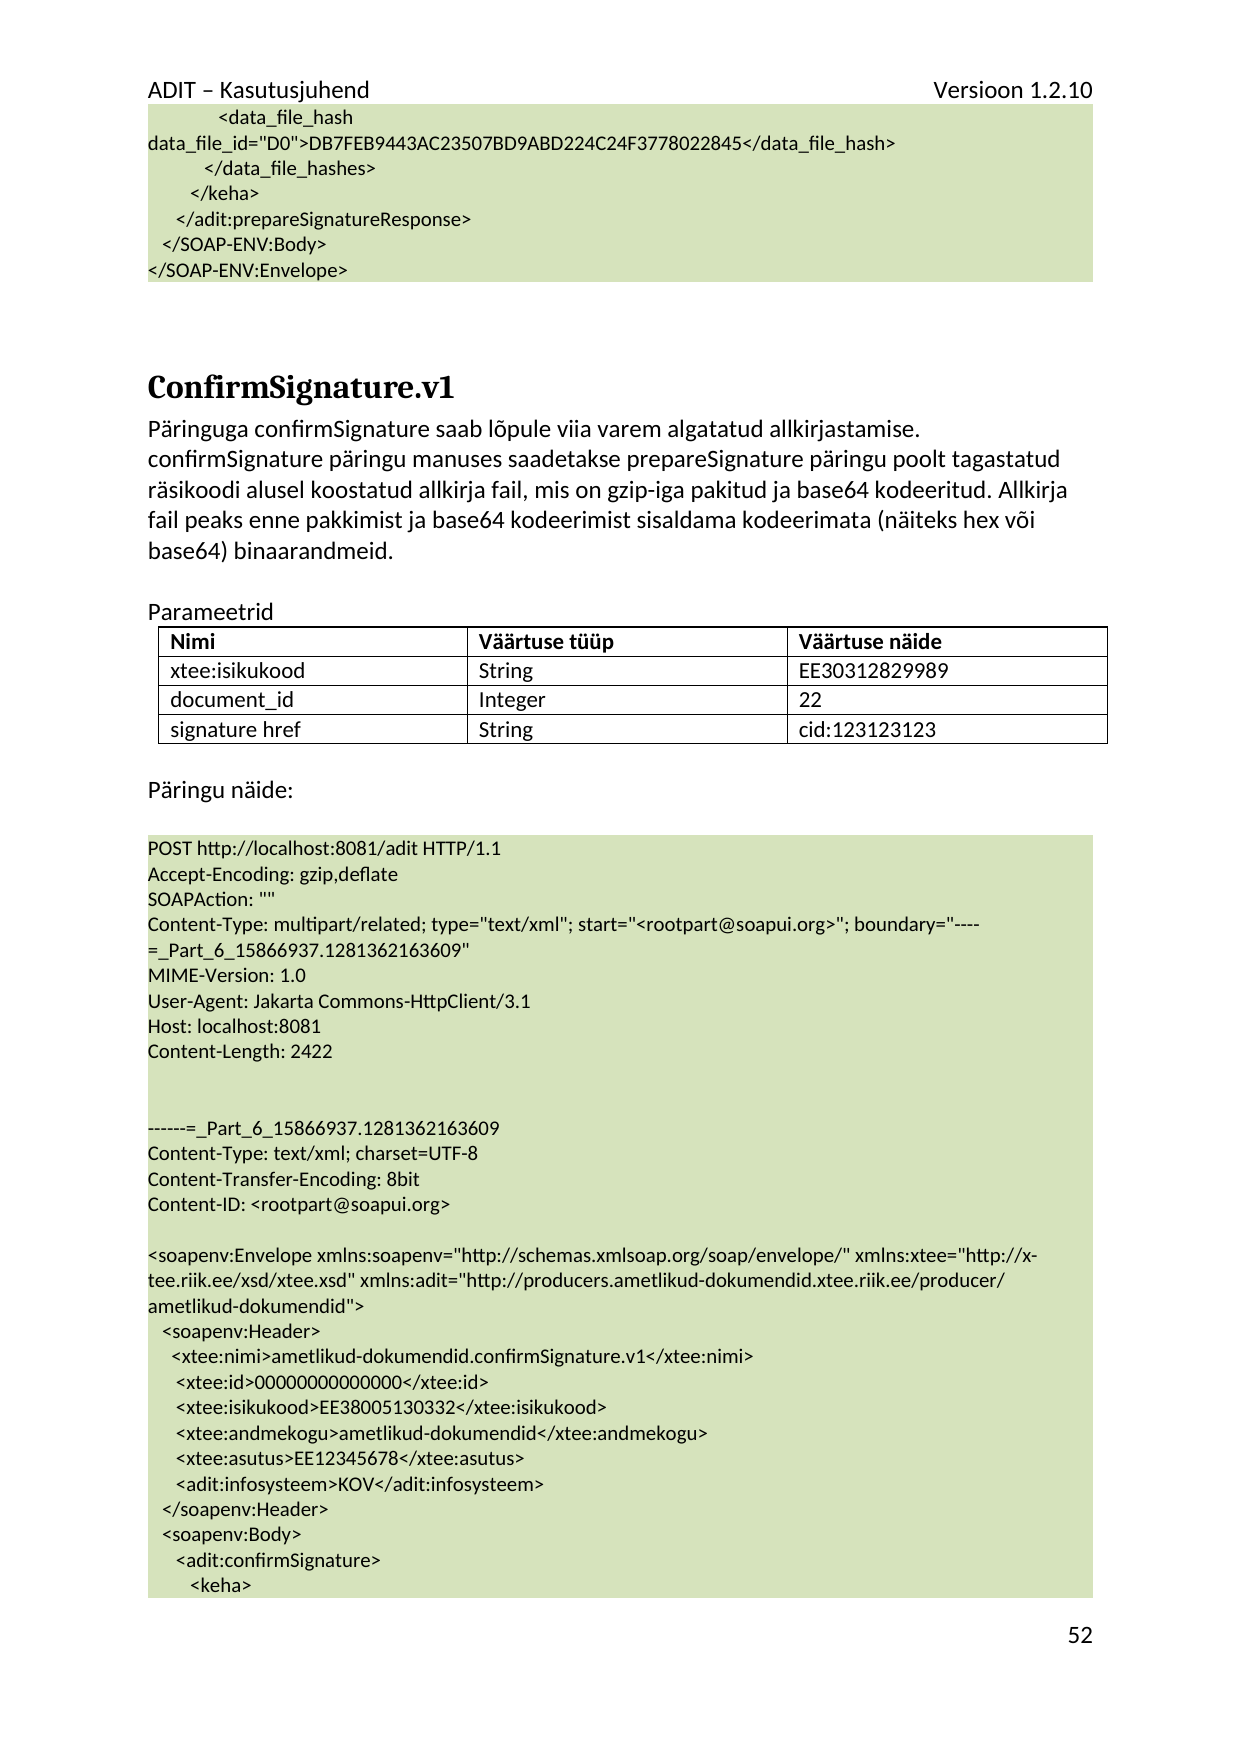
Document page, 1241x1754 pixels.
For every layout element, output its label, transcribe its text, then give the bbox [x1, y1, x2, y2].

text Päringuga confirmSignature saab lõpule viia varem algatatud allkirjastamise. [148, 413, 1093, 443]
table_header Nimi [159, 628, 467, 656]
text </SOAP-ENV:Envelope> [148, 257, 1093, 282]
table_cell String [468, 715, 787, 743]
text </SOAP-ENV:Body> [148, 231, 1093, 257]
table_cell EE30312829989 [788, 657, 1107, 684]
table_header Väärtuse tüüp [468, 628, 787, 656]
table_cell document_id [159, 686, 467, 714]
text ------=_Part_6_15866937.1281362163609 [148, 1115, 1093, 1140]
text <xtee:andmekogu>ametlikud-dokumendid</xtee:andmekogu> [148, 1420, 1093, 1445]
text confirmSignature päringu manuses saadetakse prepareSignature päringu poolt tagastatud räsikoodi alusel koostatud allkirja fail, mis on gzip-iga pakitud ja base64 kodeeritud. Allkirja fail peaks enne pakkimist ja base64 kodeerimist sisaldama kodeerimata (näiteks hex või base64) binaarandmeid. [148, 443, 1093, 565]
text <adit:infosysteem>KOV</adit:infosysteem> [148, 1471, 1093, 1496]
table_cell String [468, 657, 787, 684]
text Parameetrid [148, 596, 1093, 626]
text Host: localhost:8081 [148, 1013, 1093, 1039]
text Content-Transfer-Encoding: 8bit [148, 1166, 1093, 1191]
text Päringu näide: [148, 774, 1093, 805]
table_cell cid:123123123 [788, 715, 1107, 743]
text <data_file_hash data_file_id="D0">DB7FEB9443AC23507BD9ABD224C24F3778022845</data_file_hash> [148, 104, 1093, 155]
text <adit:confirmSignature> [148, 1547, 1093, 1572]
text SOAPAction: "" [148, 886, 1093, 912]
text <soapenv:Body> [148, 1522, 1093, 1547]
table_cell xtee:isikukood [159, 657, 467, 684]
text MIME-Version: 1.0 [148, 962, 1093, 988]
text <xtee:id>00000000000000</xtee:id> [148, 1369, 1093, 1394]
text </adit:prepareSignatureResponse> [148, 206, 1093, 231]
subtitle ConfirmSignature.v1 [148, 368, 1093, 407]
table_header Väärtuse näide [788, 628, 1107, 656]
text </data_file_hashes> </keha> [148, 155, 1093, 206]
table_cell Integer [468, 686, 787, 714]
text User-Agent: Jakarta Commons-HttpClient/3.1 [148, 988, 1093, 1013]
text Content-ID: <rootpart@soapui.org> [148, 1191, 1093, 1217]
table_cell 22 [788, 686, 1107, 714]
text <soapenv:Envelope xmlns:soapenv="http://schemas.xmlsoap.org/soap/envelope/" xmlns:xtee="http://x-tee.riik.ee/xsd/xtee.xsd" xmlns:adit="http://producers.ametlikud-dokumendid.xtee.riik.ee/producer/ametlikud-dokumendid"> [148, 1242, 1093, 1318]
table_cell signature href [159, 715, 467, 743]
text Content-Type: multipart/related; type="text/xml"; start="<rootpart@soapui.org>"; boundary="----=_Part_6_15866937.1281362163609" [148, 912, 1093, 962]
text <soapenv:Header> [148, 1318, 1093, 1344]
text Content-Length: 2422 [148, 1039, 1093, 1064]
text <keha> [148, 1572, 1093, 1598]
text <xtee:nimi>ametlikud-dokumendid.confirmSignature.v1</xtee:nimi> [148, 1344, 1093, 1369]
text </soapenv:Header> [148, 1496, 1093, 1522]
text POST http://localhost:8081/adit HTTP/1.1 [148, 835, 1093, 861]
text Content-Type: text/xml; charset=UTF-8 [148, 1140, 1093, 1166]
text <xtee:isikukood>EE38005130332</xtee:isikukood> [148, 1394, 1093, 1420]
text Accept-Encoding: gzip,deflate [148, 861, 1093, 886]
text <xtee:asutus>EE12345678</xtee:asutus> [148, 1445, 1093, 1471]
